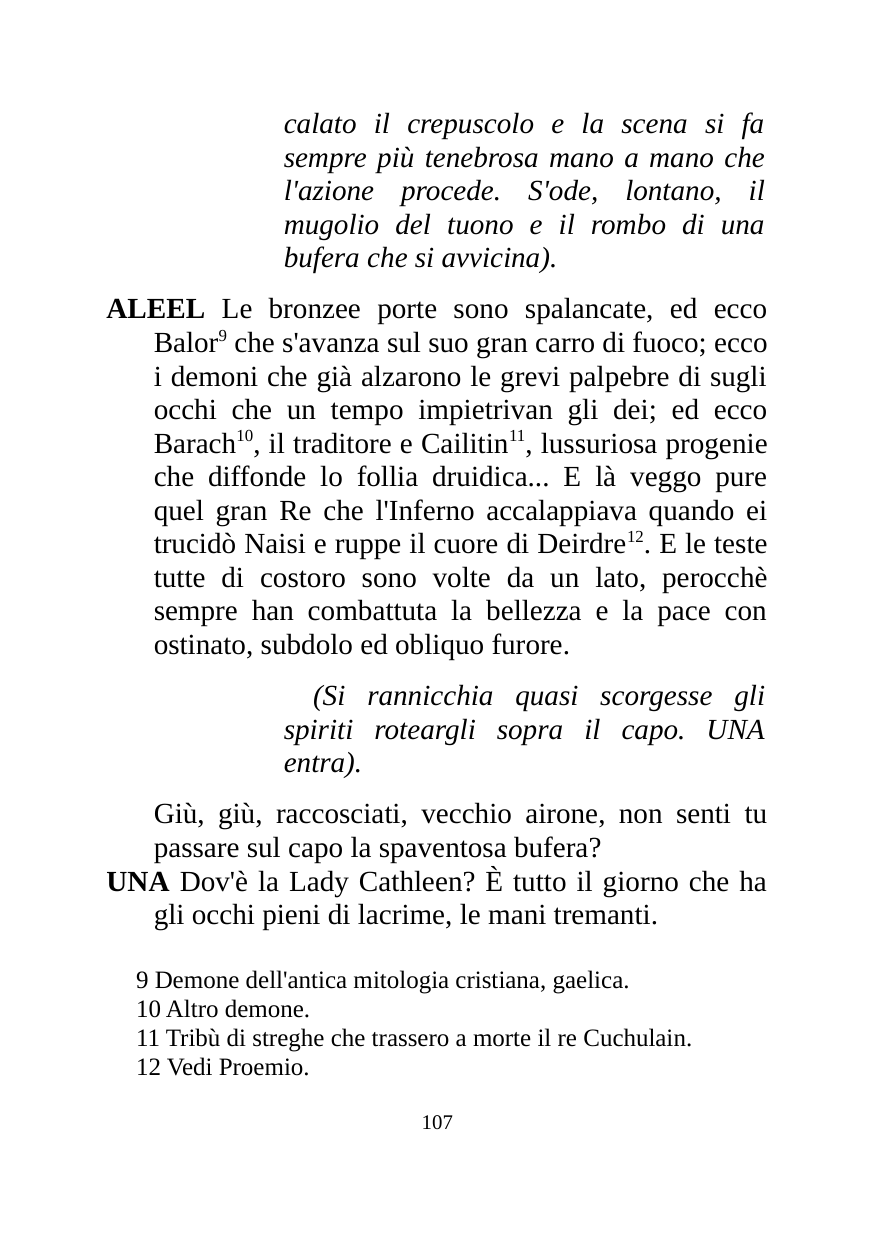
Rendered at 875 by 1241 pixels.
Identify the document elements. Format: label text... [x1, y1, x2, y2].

text Demone dell'antica mitologia cristiana, gaelica. [106, 965, 768, 994]
text UNA Dov'è la Lady Cathleen? È tutto il giorno che ha gli occhi pieni di lacrime, le mani tremanti. [106, 864, 768, 931]
text Giù, giù, raccosciati, vecchio airone, non senti tu passare sul capo la spaventosa bufera? [153, 797, 768, 864]
text Altro demone. [106, 994, 768, 1023]
text Vedi Proemio. [106, 1052, 768, 1080]
text calato il crepuscolo e la scena si fa sempre più tenebrosa mano a mano che l'azione procede. S'ode, lontano, il mugolio del tuono e il rombo di una bufera che si avvicina). [283, 106, 768, 274]
text ALEEL Le bronzee porte sono spalancate, ed ecco Balor che s'avanza sul suo gran carro di fuoco; ecco i demoni che già alzarono le grevi palpebre di sugli occhi che un tempo impietrivan gli dei; ed ecco Barach, il traditore e Cailitin, lussuriosa progenie che diffonde lo follia druidica... E là veggo pure quel gran Re che l'Inferno accalappiava quando ei trucidò Naisi e ruppe il cuore di Deirdre. E le teste tutte di costoro sono volte da un lato, perocchè sempre han combattuta la bellezza e la pace con ostinato, subdolo ed obliquo furore. [106, 292, 768, 661]
text Tribù di streghe che trassero a morte il re Cuchulain. [106, 1023, 768, 1052]
text (Si rannicchia quasi scorgesse gli spiriti roteargli sopra il capo. UNA entra). [283, 678, 768, 779]
